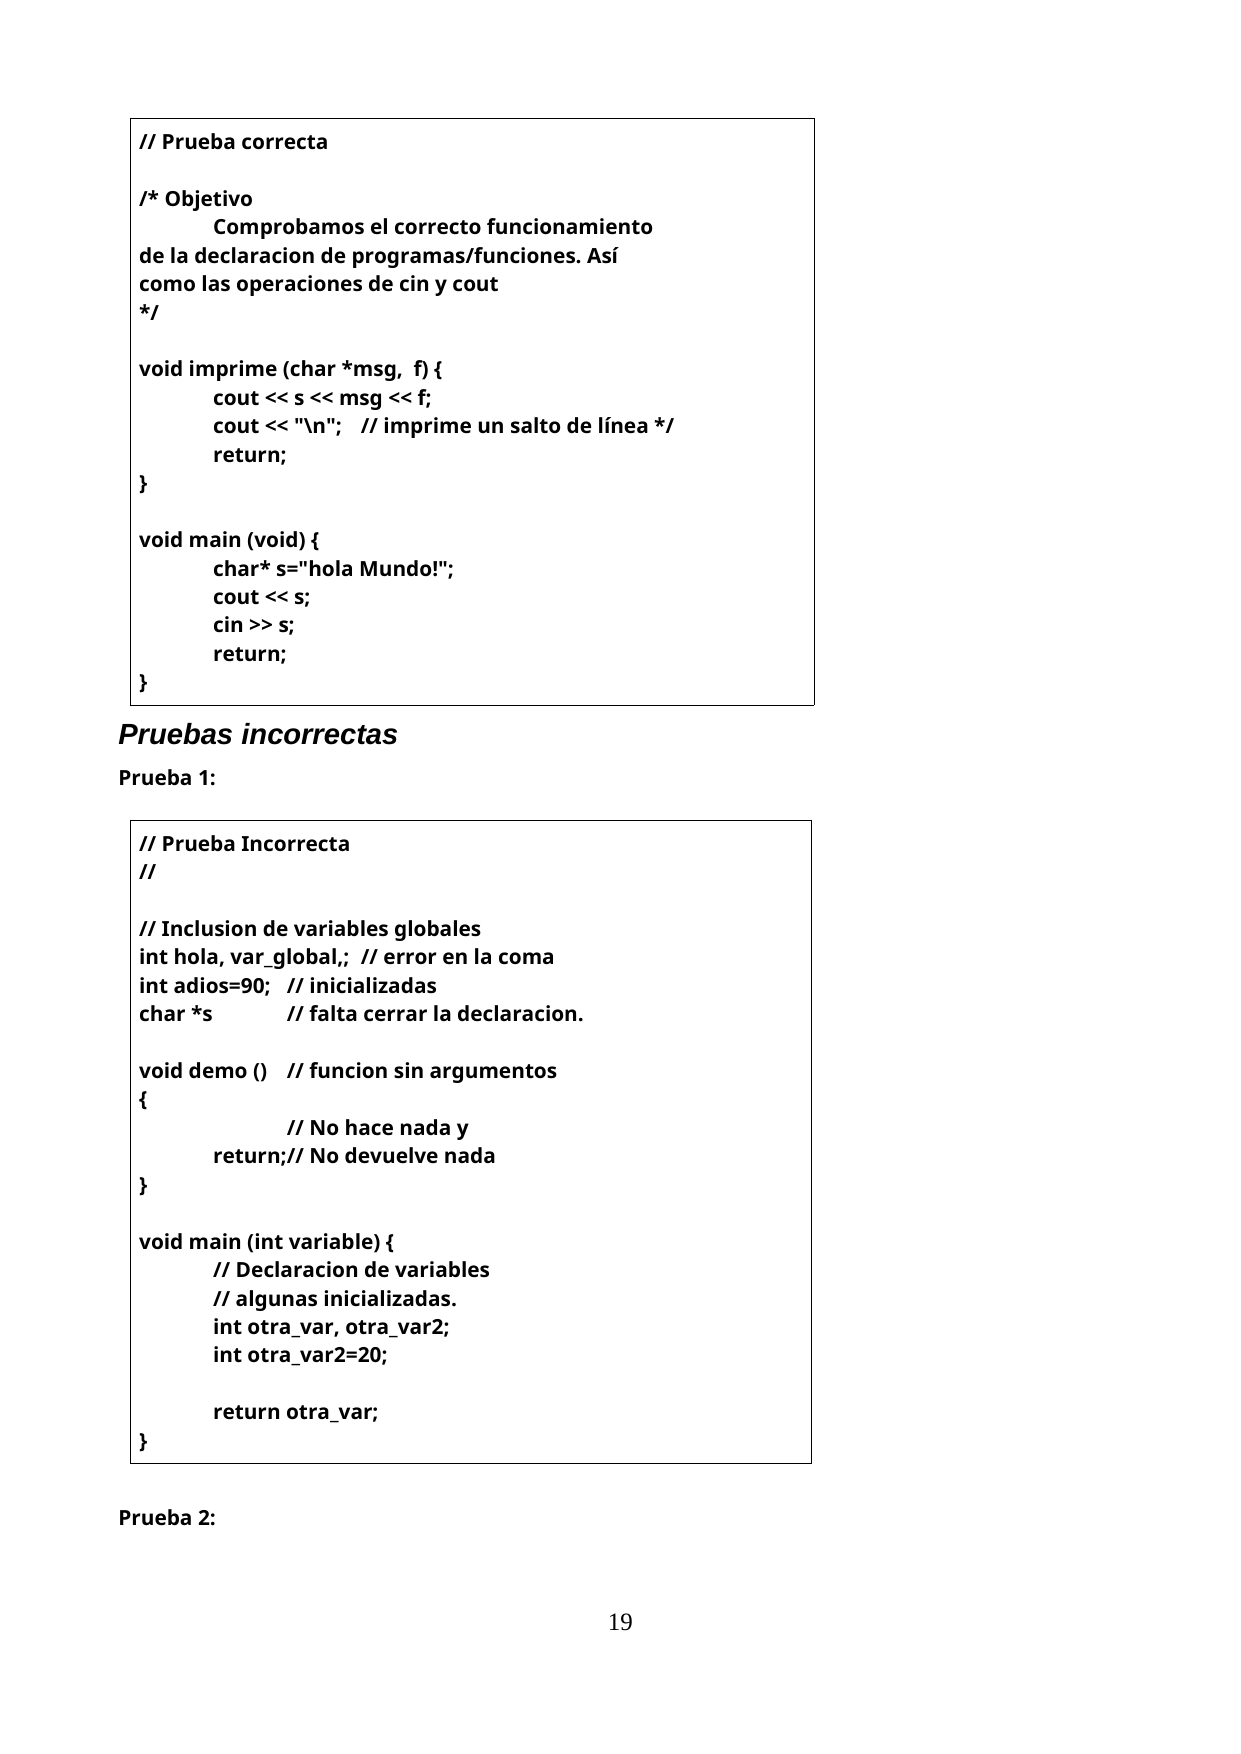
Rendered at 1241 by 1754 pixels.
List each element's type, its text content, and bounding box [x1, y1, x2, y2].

text } [139, 667, 805, 696]
text cout << s; [139, 582, 805, 611]
text /* Objetivo [139, 184, 805, 212]
text void main (void) { [139, 525, 805, 554]
text return; [139, 639, 805, 667]
text return; [139, 440, 805, 468]
text de la declaracion de programas/funciones. Así [139, 241, 805, 269]
text } [139, 1170, 803, 1198]
text char* s="hola Mundo!"; [139, 554, 805, 582]
text [131, 821, 811, 1463]
text // algunas inicializadas. [139, 1284, 803, 1312]
text int otra_var2=20; [139, 1341, 803, 1369]
text // Inclusion de variables globales [139, 914, 803, 942]
text Prueba 2: [118, 1503, 1122, 1532]
text int otra_var, otra_var2; [139, 1312, 803, 1341]
text } [139, 468, 805, 497]
text // [139, 857, 803, 886]
text int hola, var_global,; // error en la coma [139, 942, 803, 971]
text cin >> s; [139, 611, 805, 639]
text Prueba 1: [118, 763, 1122, 791]
text */ [139, 298, 805, 326]
text // No hace nada y [139, 1113, 803, 1141]
text cout << s << msg << f; [139, 383, 805, 411]
subtitle Pruebas incorrectas [118, 143, 1122, 750]
text como las operaciones de cin y cout [139, 269, 805, 298]
text // Declaracion de variables [139, 1255, 803, 1284]
text Comprobamos el correcto funcionamiento [139, 212, 805, 241]
text // Prueba correcta [139, 127, 805, 156]
text cout << "\n"; // imprime un salto de línea */ [139, 411, 805, 440]
text { [139, 1084, 803, 1113]
text int adios=90; // inicializadas [139, 971, 803, 999]
text } [139, 1426, 803, 1454]
text return otra_var; [139, 1397, 803, 1426]
text void main (int variable) { [139, 1227, 803, 1255]
text return; // No devuelve nada [139, 1141, 803, 1170]
text // Prueba Incorrecta [139, 829, 803, 857]
text void demo () // funcion sin argumentos [139, 1056, 803, 1084]
text char *s // falta cerrar la declaracion. [139, 999, 803, 1028]
text void imprime (char *msg, f) { [139, 354, 805, 383]
